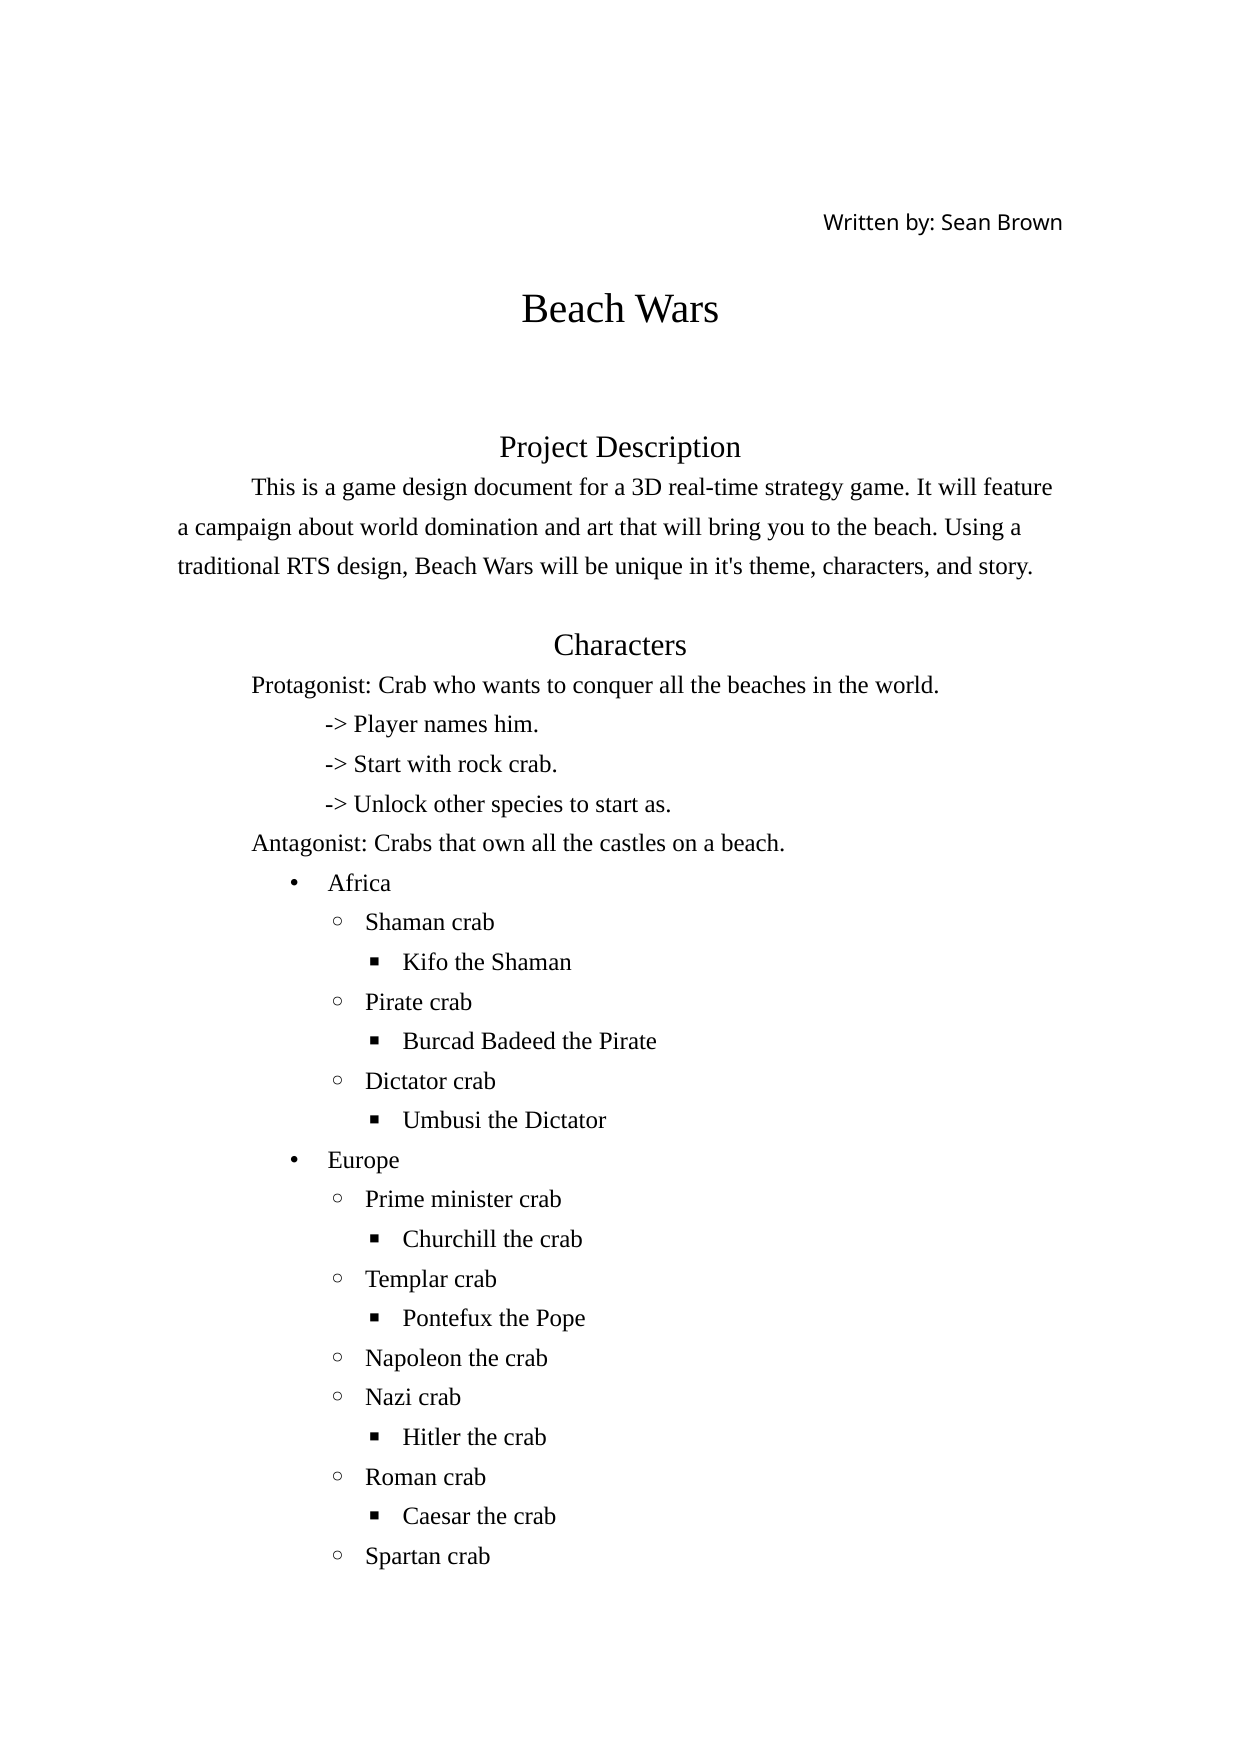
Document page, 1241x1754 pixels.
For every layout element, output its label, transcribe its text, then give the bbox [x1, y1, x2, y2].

list Europe [290, 1139, 1063, 1179]
text -> Player names him. [177, 704, 1063, 743]
list Napoleon the crab [327, 1337, 1063, 1377]
list Burcad Badeed the Pirate [365, 1020, 1063, 1060]
text -> Start with rock crab. [177, 743, 1063, 783]
list Caesar the crab [365, 1495, 1063, 1535]
list Prime minister crab [327, 1179, 1063, 1218]
text Antagonist: Crabs that own all the castles on a beach. [177, 822, 1063, 862]
list Nazi crab [327, 1377, 1063, 1416]
text Characters [177, 624, 1063, 664]
list Templar crab [327, 1258, 1063, 1297]
text -> Unlock other species to start as. [177, 783, 1063, 822]
list Pirate crab [327, 981, 1063, 1020]
list Pontefux the Pope [365, 1297, 1063, 1337]
list Hitler the crab [365, 1416, 1063, 1456]
list Umbusi the Dictator [365, 1099, 1063, 1139]
list Kifo the Shaman [365, 941, 1063, 981]
list Roman crab [327, 1456, 1063, 1495]
list Dictator crab [327, 1060, 1063, 1099]
text Protagonist: Crab who wants to conquer all the beaches in the world. [177, 664, 1063, 704]
list Churchill the crab [365, 1218, 1063, 1258]
list Shaman crab [327, 902, 1063, 941]
text Beach Wars [177, 268, 1063, 347]
text Project Description [177, 427, 1063, 466]
text This is a game design document for a 3D real-time strategy game. It will feature a campaign about world domination and art that will bring you to the beach. Using a traditional RTS design, Beach Wars will be unique in it's theme, characters, and story. [177, 466, 1063, 585]
list Spartan crab [327, 1535, 1063, 1574]
list Africa [290, 862, 1063, 902]
